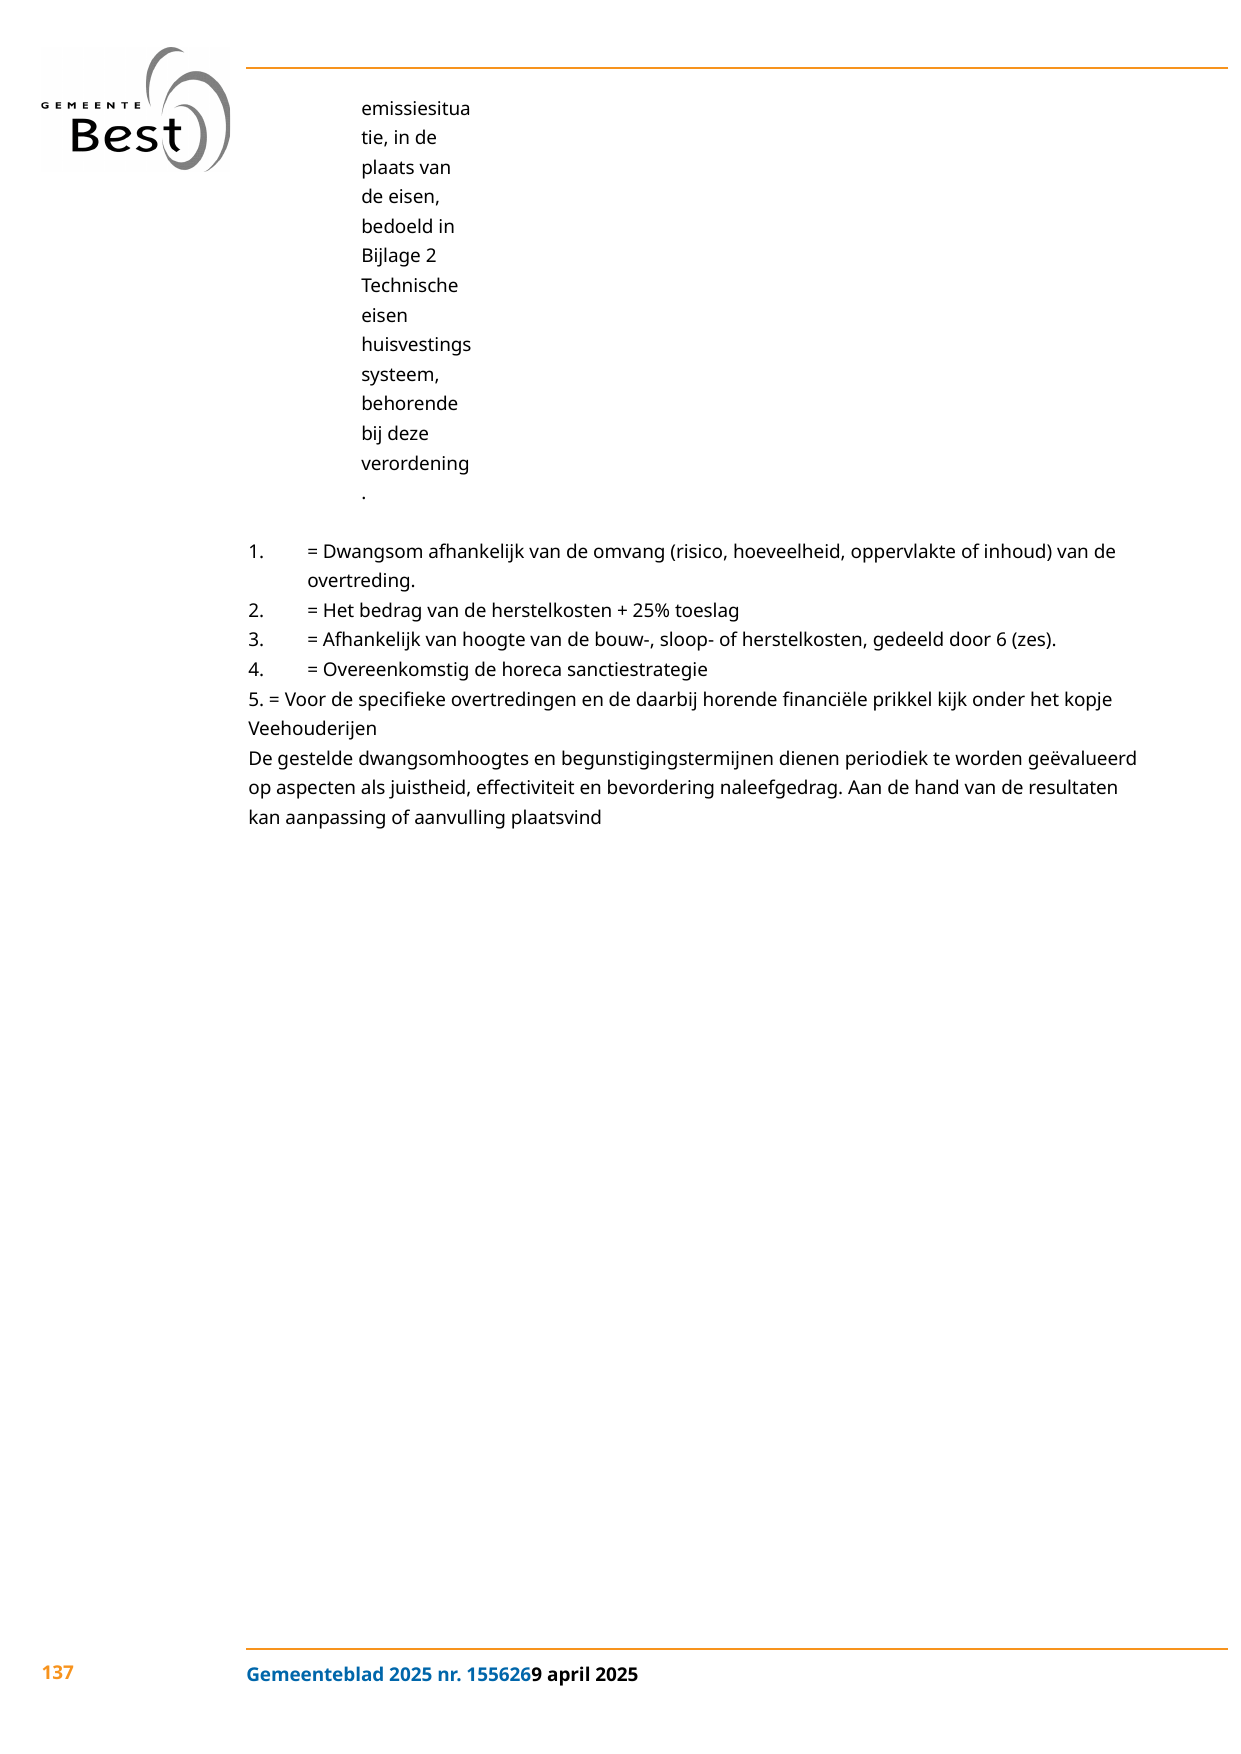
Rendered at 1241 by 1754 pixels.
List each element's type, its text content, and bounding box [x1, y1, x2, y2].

list = Dwangsom afhankelijk van de omvang (risico, hoeveelheid, oppervlakte of inhoud) van de overtreding. [248, 538, 1152, 593]
table_cell [248, 95, 286, 505]
table_cell [850, 95, 1038, 505]
table_cell [813, 95, 850, 505]
table_cell [474, 95, 700, 505]
list = Overeenkomstig de horeca sanctiestrategie [248, 656, 1152, 682]
list = Afhankelijk van hoogte van de bouw-, sloop- of herstelkosten, gedeeld door 6 (zes). [248, 627, 1152, 652]
picture [41, 47, 231, 172]
list = Het bedrag van de herstelkosten + 25% toeslag [248, 597, 1152, 623]
table_cell [700, 95, 813, 505]
table_cell [286, 95, 361, 505]
text 5. = Voor de specifieke overtredingen en de daarbij horende financiële prikkel kijk onder het kopje Veehouderijen [248, 686, 1152, 741]
table_cell emissiesituatie, in de plaats van de eisen, bedoeld in Bijlage 2 Technische eisen huisvestingssysteem, behorende bij deze verordening. [361, 95, 474, 505]
table_cell [1039, 95, 1152, 505]
text De gestelde dwangsomhoogtes en begunstigingstermijnen dienen periodiek te worden geëvalueerd op aspecten als juistheid, effectiviteit en bevordering naleefgedrag. Aan de hand van de resultaten kan aanpassing of aanvulling plaatsvind [248, 745, 1152, 830]
